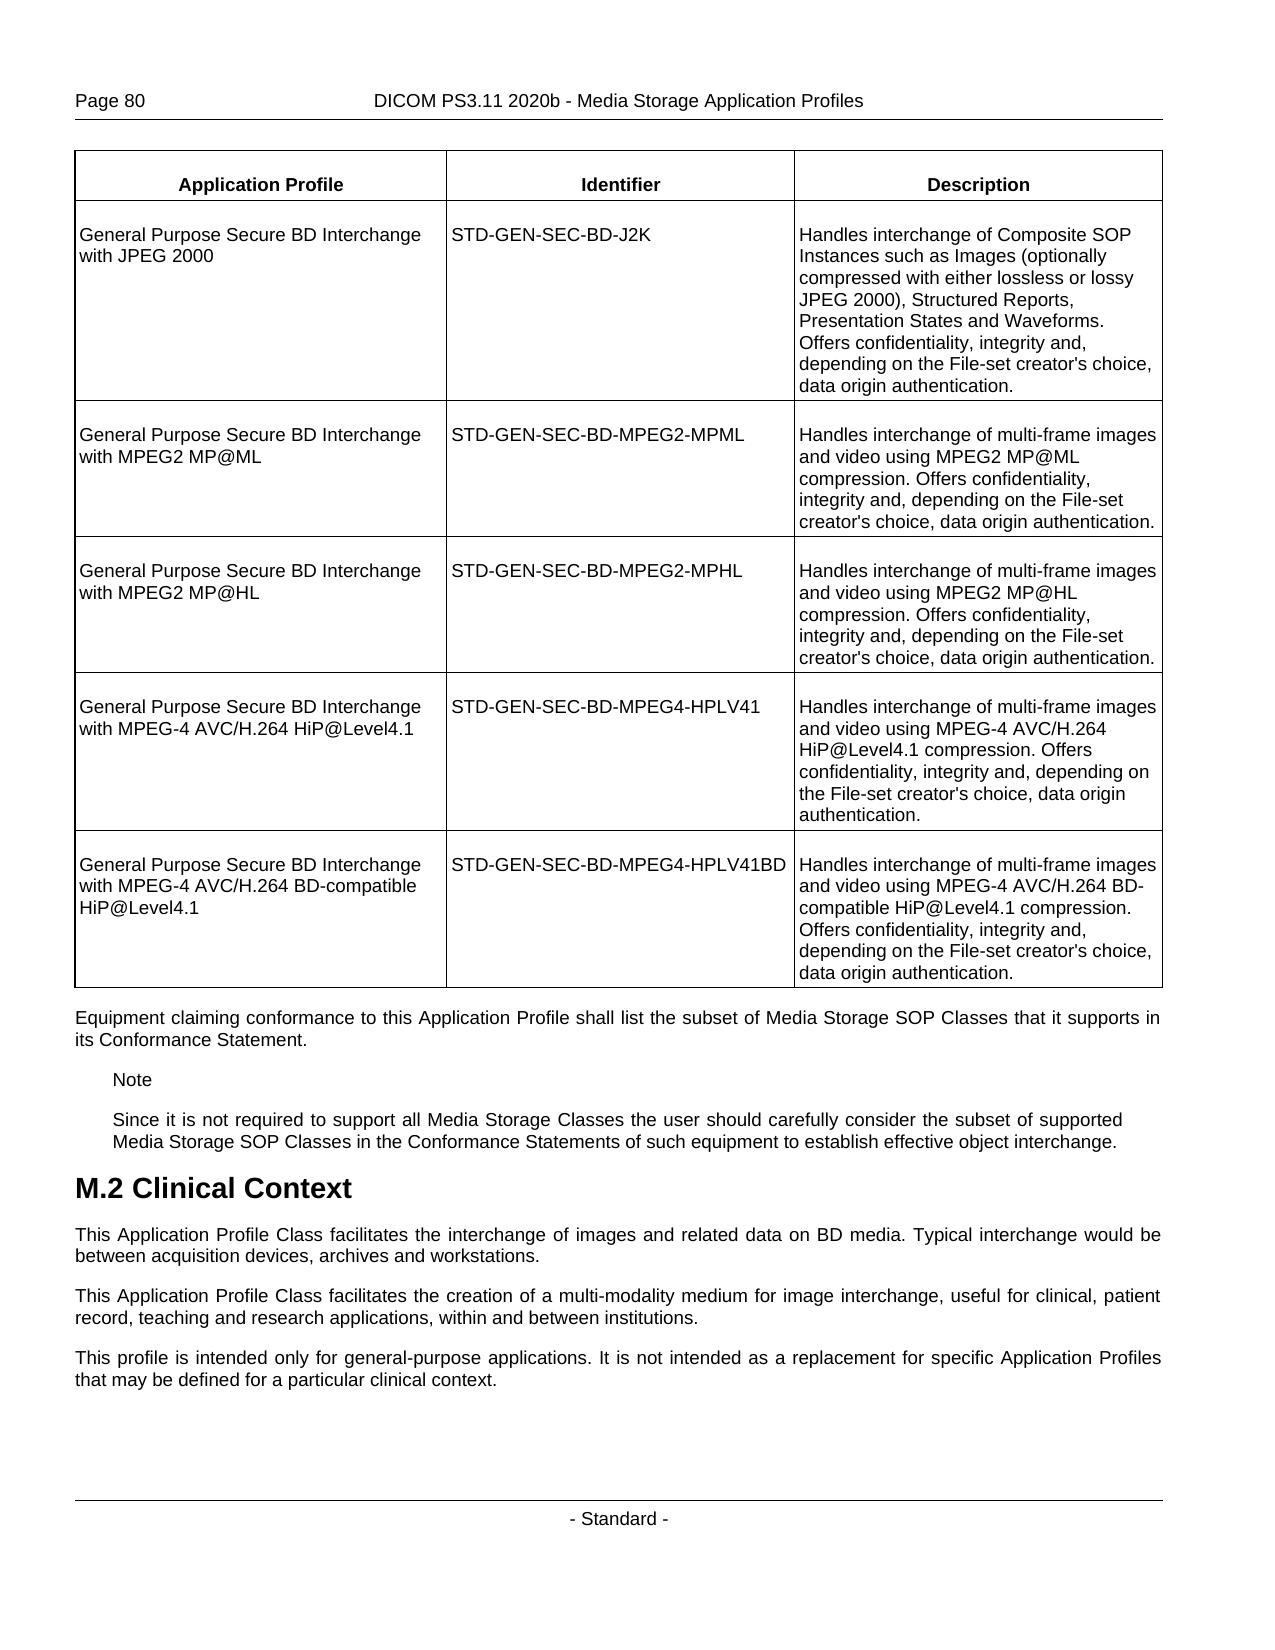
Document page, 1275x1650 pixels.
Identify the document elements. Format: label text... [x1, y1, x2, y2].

text Since it is not required to support all Media Storage Classes the user should carefully consider the subset of supported Media Storage SOP Classes in the Conformance Statements of such equipment to establish effective object interchange. [112, 1109, 1125, 1152]
text This profile is intended only for general-purpose applications. It is not intended as a replacement for specific Application Profiles that may be defined for a particular clinical context. [75, 1347, 1162, 1390]
table_cell STD-GEN-SEC-BD-MPEG4-HPLV41 [447, 673, 794, 830]
table_cell General Purpose Secure BD Interchange with JPEG 2000 [76, 201, 446, 400]
table_header Description [795, 151, 1162, 200]
table_cell STD-GEN-SEC-BD-MPEG2-MPHL [447, 537, 794, 672]
table_cell Handles interchange of multi-frame images and video using MPEG2 MP@HL compression. Offers confidentiality, integrity and, depending on the File-set creator's choice, data origin authentication. [795, 537, 1162, 672]
text Note [112, 1069, 1125, 1090]
table_cell General Purpose Secure BD Interchange with MPEG-4 AVC/H.264 BD-compatible HiP@Level4.1 [76, 831, 446, 987]
table_cell Handles interchange of multi-frame images and video using MPEG-4 AVC/H.264 BD-compatible HiP@Level4.1 compression. Offers confidentiality, integrity and, depending on the File-set creator's choice, data origin authentication. [795, 831, 1162, 987]
text M.2 Clinical Context [75, 1171, 1162, 1204]
table_cell Handles interchange of multi-frame images and video using MPEG-4 AVC/H.264 HiP@Level4.1 compression. Offers confidentiality, integrity and, depending on the File-set creator's choice, data origin authentication. [795, 673, 1162, 830]
table_cell STD-GEN-SEC-BD-MPEG2-MPML [447, 401, 794, 536]
table_cell General Purpose Secure BD Interchange with MPEG2 MP@HL [76, 537, 446, 672]
table_cell General Purpose Secure BD Interchange with MPEG2 MP@ML [76, 401, 446, 536]
table_cell Handles interchange of multi-frame images and video using MPEG2 MP@ML compression. Offers confidentiality, integrity and, depending on the File-set creator's choice, data origin authentication. [795, 401, 1162, 536]
table_cell STD-GEN-SEC-BD-MPEG4-HPLV41BD [447, 831, 794, 987]
table_cell STD-GEN-SEC-BD-J2K [447, 201, 794, 400]
table_header Identifier [447, 151, 794, 200]
table_cell Handles interchange of Composite SOP Instances such as Images (optionally compressed with either lossless or lossy JPEG 2000), Structured Reports, Presentation States and Waveforms. Offers confidentiality, integrity and, depending on the File-set creator's choice, data origin authentication. [795, 201, 1162, 400]
text This Application Profile Class facilitates the creation of a multi-modality medium for image interchange, useful for clinical, patient record, teaching and research applications, within and between institutions. [75, 1285, 1162, 1328]
table_header Application Profile [76, 151, 446, 200]
text This Application Profile Class facilitates the interchange of images and related data on BD media. Typical interchange would be between acquisition devices, archives and workstations. [75, 1223, 1162, 1266]
table_cell General Purpose Secure BD Interchange with MPEG-4 AVC/H.264 HiP@Level4.1 [76, 673, 446, 830]
text Equipment claiming conformance to this Application Profile shall list the subset of Media Storage SOP Classes that it supports in its Conformance Statement. [75, 1007, 1162, 1050]
